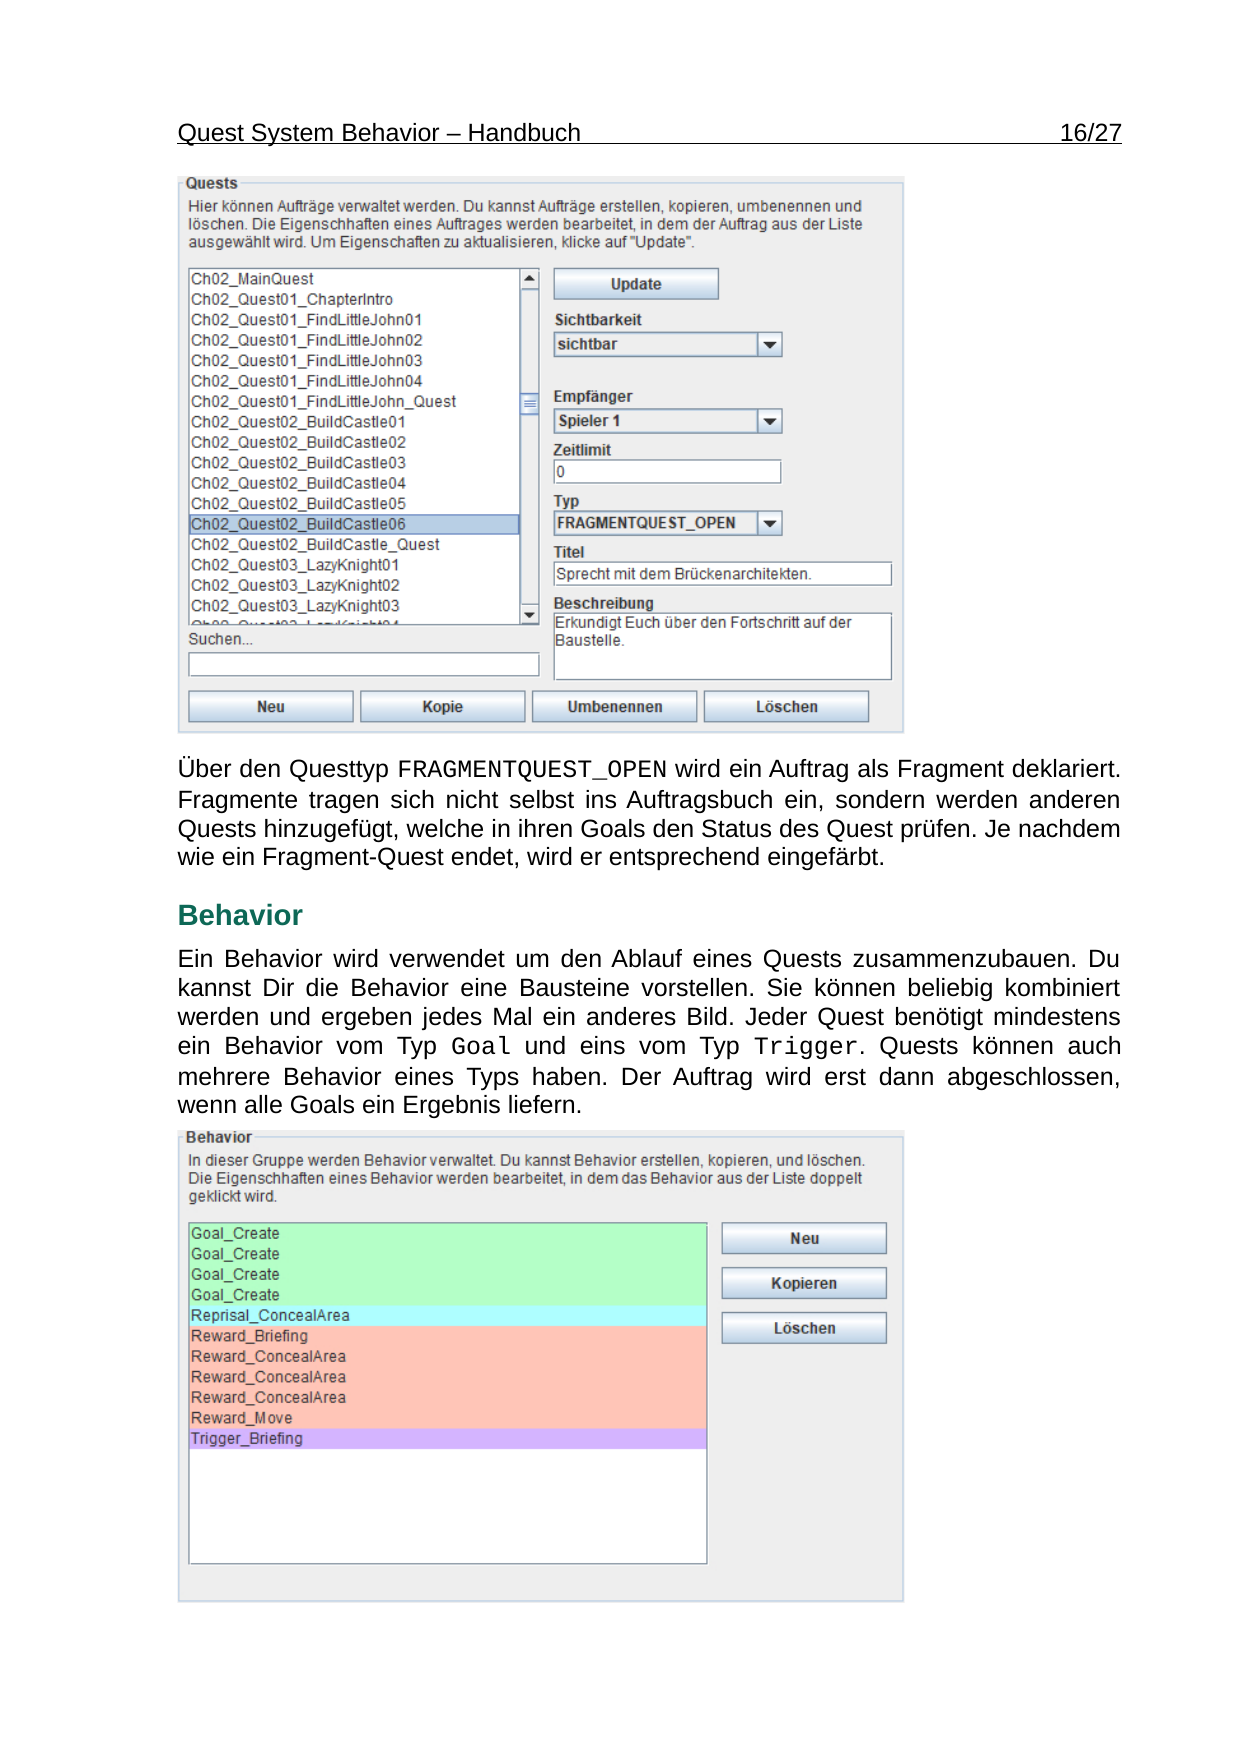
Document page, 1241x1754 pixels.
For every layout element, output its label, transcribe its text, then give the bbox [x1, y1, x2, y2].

picture [177, 1130, 905, 1603]
text Über den Questtyp FRAGMENTQUEST_OPEN wird ein Auftrag als Fragment deklariert. Fragmente tragen sich nicht selbst ins Auftragsbuch ein, sondern werden anderen Quests hinzugefügt, welche in ihren Goals den Status des Quest prüfen. Je nachdem wie ein Fragment-Quest endet, wird er entsprechend eingefärbt. [177, 754, 1122, 871]
picture [177, 176, 905, 734]
text Ein Behavior wird verwendet um den Ablauf eines Quests zusammenzubauen. Du kannst Dir die Behavior eine Bausteine vorstellen. Sie können beliebig kombiniert werden und ergeben jedes Mal ein anderes Bild. Jeder Quest benötigt mindestens ein Behavior vom Typ Goal und eins vom Typ Trigger. Quests können auch mehrere Behavior eines Typs haben. Der Auftrag wird erst dann abgeschlossen, wenn alle Goals ein Ergebnis liefern. [177, 944, 1122, 1119]
subtitle Behavior [177, 898, 1122, 932]
